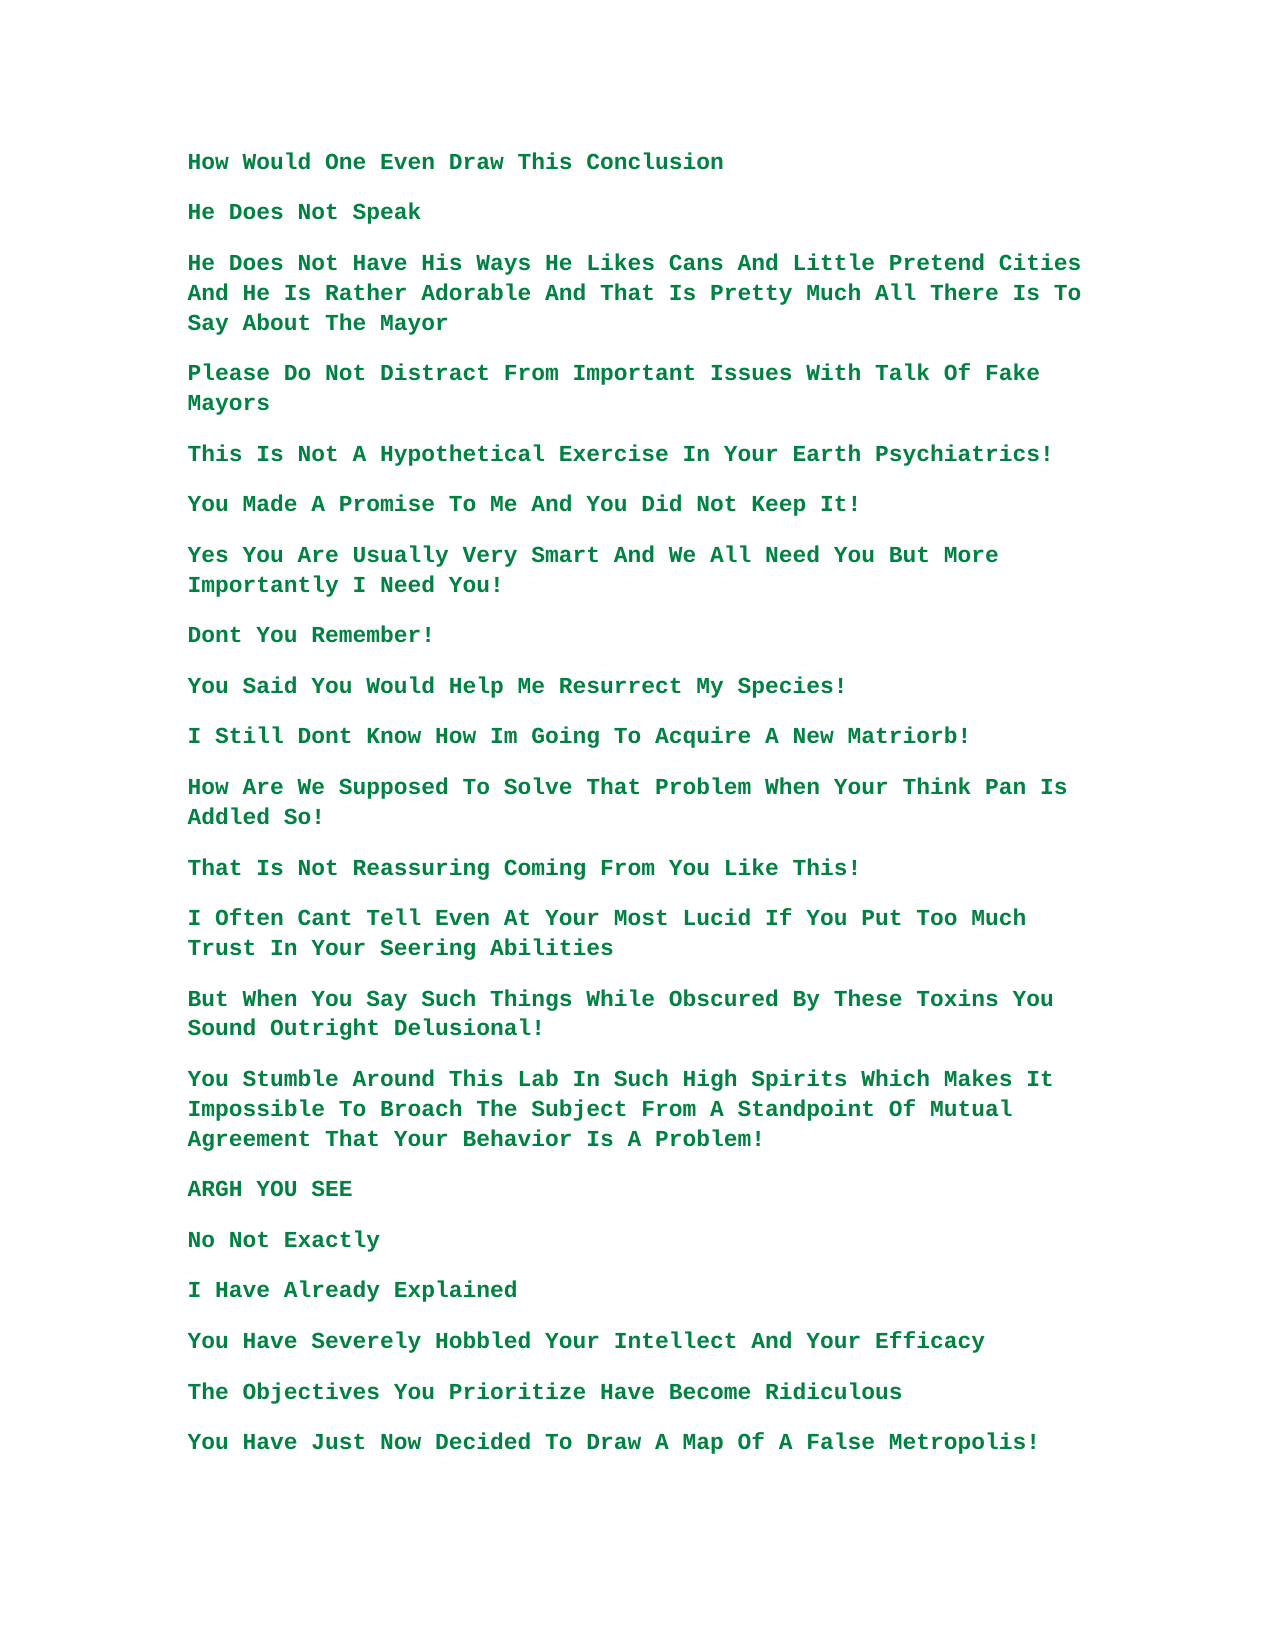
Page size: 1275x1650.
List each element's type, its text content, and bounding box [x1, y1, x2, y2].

text He Does Not Have His Ways He Likes Cans And Little Pretend Cities And He Is Rather Adorable And That Is Pretty Much All There Is To Say About The Mayor [187, 251, 1087, 337]
text He Does Not Speak [187, 201, 1087, 227]
text Dont You Remember! [187, 623, 1087, 649]
text I Have Already Explained [187, 1279, 1087, 1305]
text But When You Say Such Things While Obscured By These Toxins You Sound Outright Delusional! [187, 987, 1087, 1043]
text Yes You Are Usually Very Smart And We All Need You But More Importantly I Need You! [187, 543, 1087, 599]
text That Is Not Reassuring Coming From You Like This! [187, 856, 1087, 882]
text You Stumble Around This Lab In Such High Spirits Which Makes It Impossible To Broach The Subject From A Standpoint Of Mutual Agreement That Your Behavior Is A Problem! [187, 1067, 1087, 1153]
text You Have Severely Hobbled Your Intellect And Your Efficacy [187, 1329, 1087, 1355]
text The Objectives You Prioritize Have Become Ridiculous [187, 1380, 1087, 1406]
text I Still Dont Know How Im Going To Acquire A New Matriorb! [187, 725, 1087, 751]
text How Would One Even Draw This Conclusion [187, 150, 1087, 176]
text No Not Exactly [187, 1228, 1087, 1254]
text You Said You Would Help Me Resurrect My Species! [187, 674, 1087, 700]
text ARGH YOU SEE [187, 1177, 1087, 1203]
text You Made A Promise To Me And You Did Not Keep It! [187, 492, 1087, 518]
text Please Do Not Distract From Important Issues With Talk Of Fake Mayors [187, 361, 1087, 417]
text You Have Just Now Decided To Draw A Map Of A False Metropolis! [187, 1431, 1087, 1457]
text This Is Not A Hypothetical Exercise In Your Earth Psychiatrics! [187, 442, 1087, 468]
text I Often Cant Tell Even At Your Most Lucid If You Put Too Much Trust In Your Seering Abilities [187, 906, 1087, 962]
text How Are We Supposed To Solve That Problem When Your Think Pan Is Addled So! [187, 775, 1087, 831]
